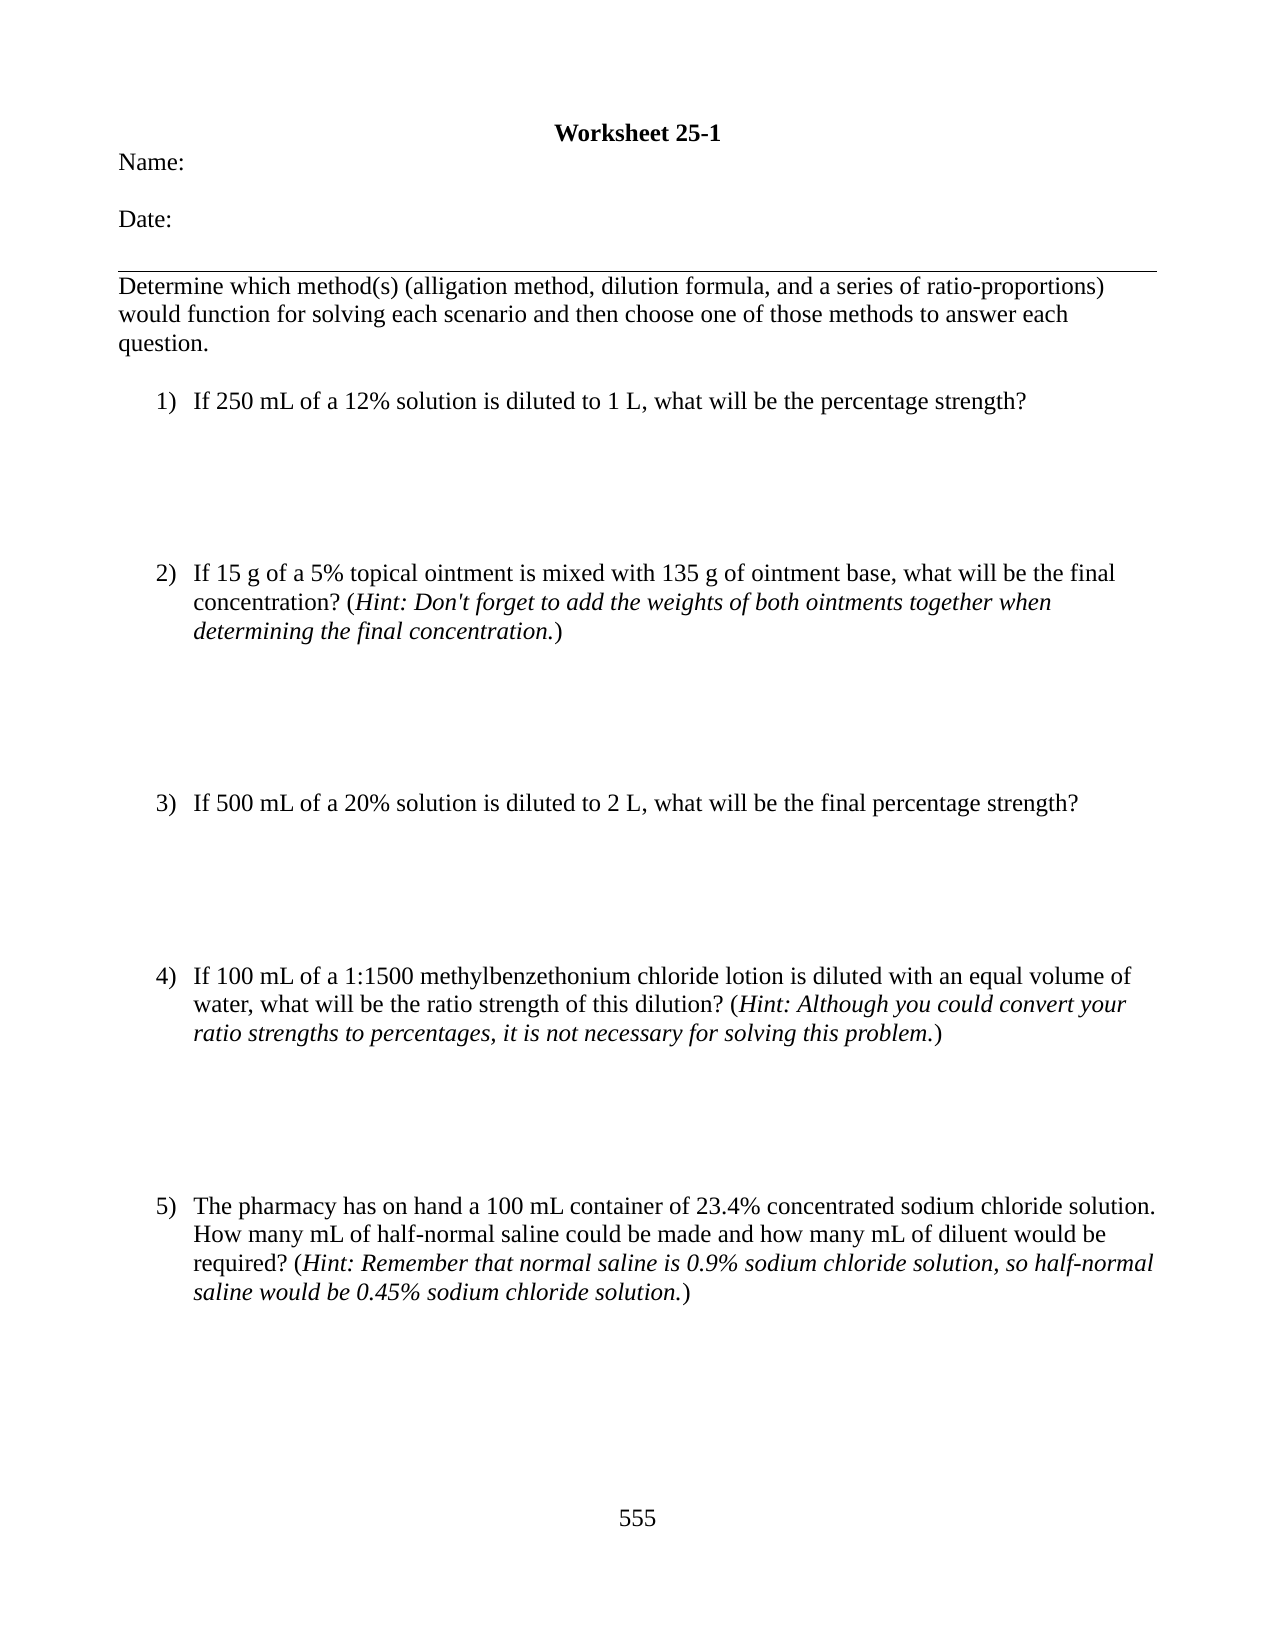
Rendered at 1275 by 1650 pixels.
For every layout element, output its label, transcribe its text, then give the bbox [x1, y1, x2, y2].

list If 500 mL of a 20% solution is diluted to 2 L, what will be the final percentage strength? [156, 788, 1157, 817]
list If 100 mL of a 1:1500 methylbenzethonium chloride lotion is diluted with an equal volume of water, what will be the ratio strength of this dilution? (Hint: Although you could convert your ratio strengths to percentages, it is not necessary for solving this problem.) [156, 961, 1157, 1047]
text Determine which method(s) (alligation method, dilution formula, and a series of ratio-proportions) would function for solving each scenario and then choose one of those methods to answer each question. [118, 272, 1157, 357]
list The pharmacy has on hand a 100 mL container of 23.4% concentrated sodium chloride solution. How many mL of half-normal saline could be made and how many mL of diluent would be required? (Hint: Remember that normal saline is 0.9% sodium chloride solution, so half-normal saline would be 0.45% sodium chloride solution.) [156, 1191, 1157, 1306]
list If 250 mL of a 12% solution is diluted to 1 L, what will be the percentage strength? [156, 386, 1157, 414]
text Date: [118, 204, 1157, 233]
list If 15 g of a 5% topical ointment is mixed with 135 g of ointment base, what will be the final concentration? (Hint: Don't forget to add the weights of both ointments together when determining the final concentration.) [156, 558, 1157, 644]
text Worksheet 25-1 [118, 118, 1157, 147]
text Name: [118, 147, 1157, 176]
